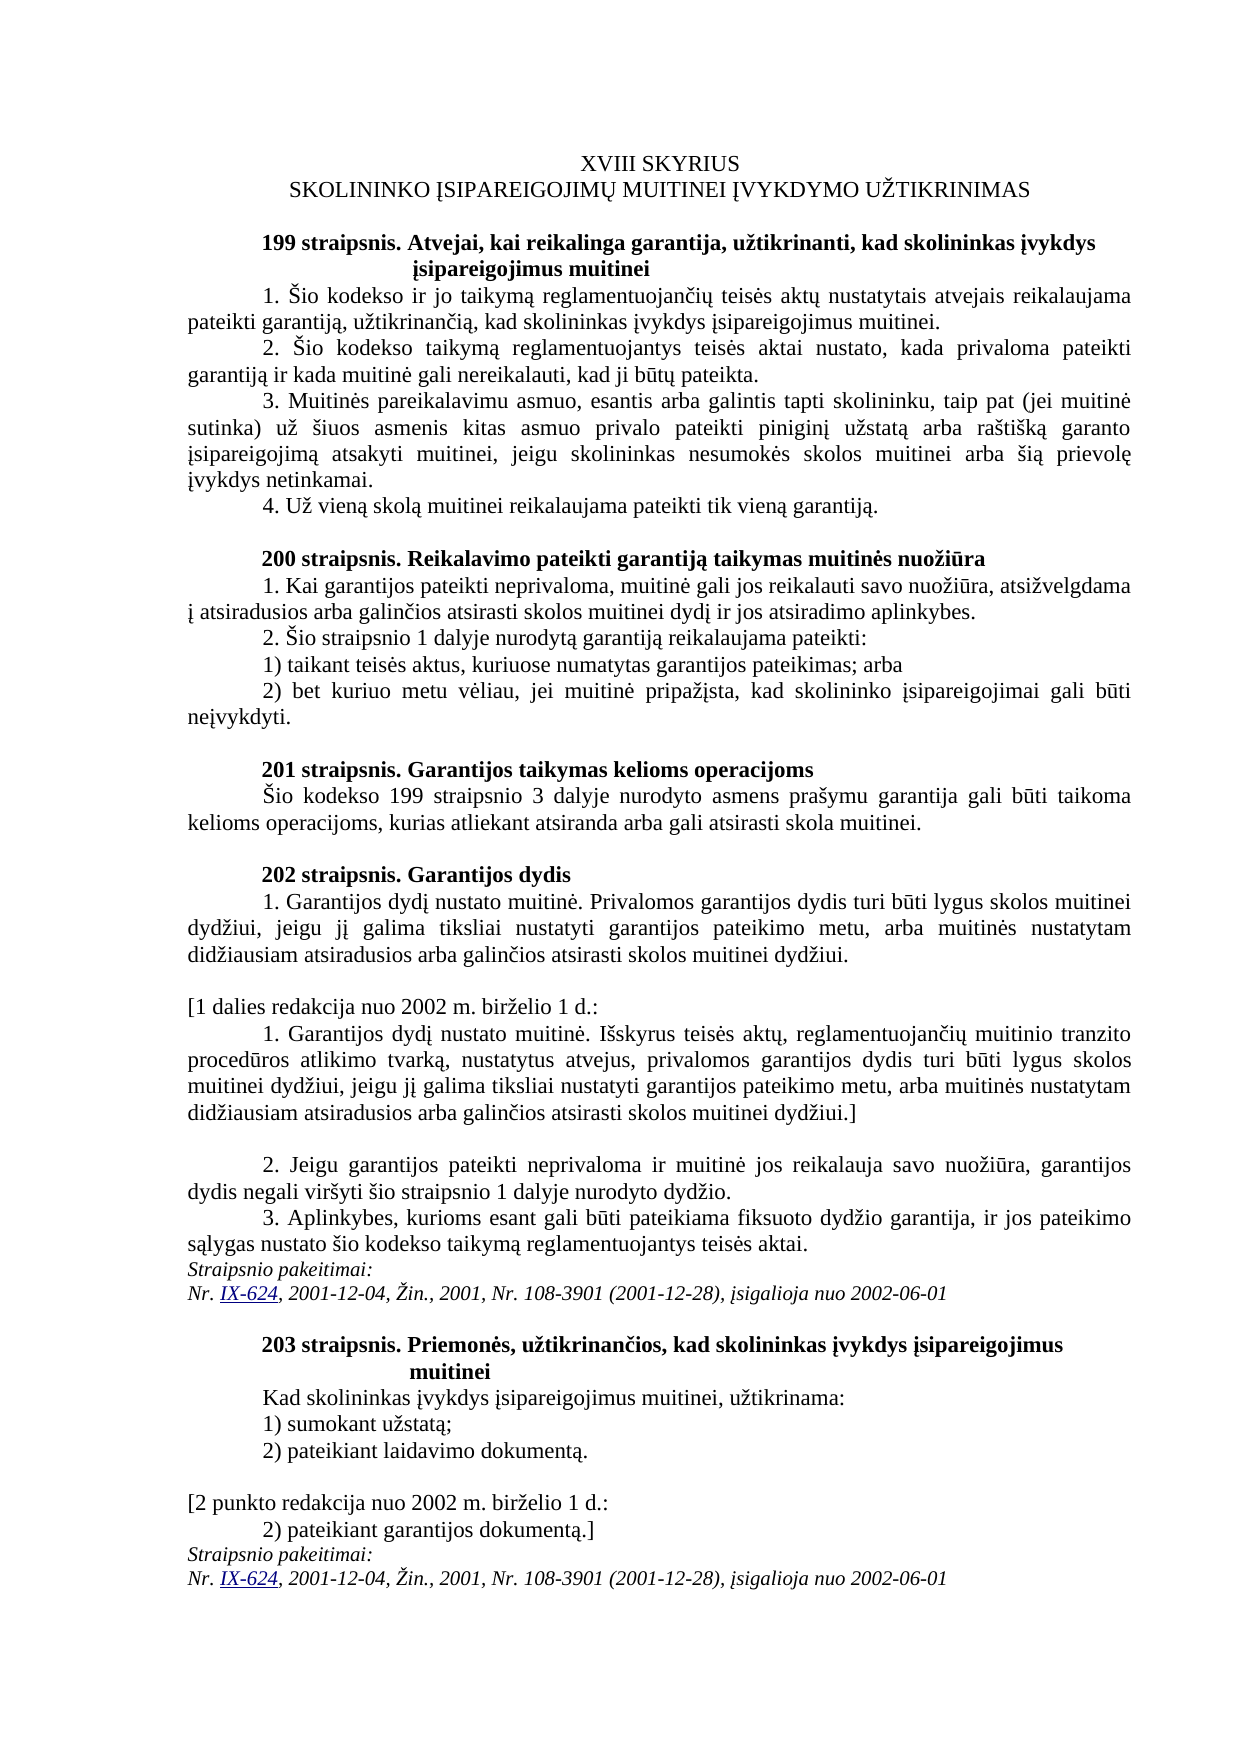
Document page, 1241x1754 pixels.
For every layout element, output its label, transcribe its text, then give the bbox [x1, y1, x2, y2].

text 1. Kai garantijos pateikti neprivaloma, muitinė gali jos reikalauti savo nuožiūra, atsižvelgdama į atsiradusios arba galinčios atsirasti skolos muitinei dydį ir jos atsiradimo aplinkybes. [187, 572, 1132, 624]
text SKOLININKO ĮSIPAREIGOJIMŲ MUITINEI ĮVYKDYMO UŽTIKRINIMAS [187, 176, 1132, 203]
text 2. Šio straipsnio 1 dalyje nurodytą garantiją reikalaujama pateikti: [187, 624, 1132, 651]
text Straipsnio pakeitimai: [187, 1542, 1132, 1566]
text 1) taikant teisės aktus, kuriuose numatytas garantijos pateikimas; arba [187, 651, 1132, 677]
text 3. Aplinkybes, kurioms esant gali būti pateikiama fiksuoto dydžio garantija, ir jos pateikimo sąlygas nustato šio kodekso taikymą reglamentuojantys teisės aktai. [187, 1204, 1132, 1257]
text XVIII SKYRIUS [187, 150, 1132, 176]
text 200 straipsnis. Reikalavimo pateikti garantiją taikymas muitinės nuožiūra [187, 545, 1132, 572]
text 1) sumokant užstatą; [187, 1410, 1132, 1437]
text 2. Šio kodekso taikymą reglamentuojantys teisės aktai nustato, kada privaloma pateikti garantiją ir kada muitinė gali nereikalauti, kad ji būtų pateikta. [187, 334, 1132, 387]
text 1. Šio kodekso ir jo taikymą reglamentuojančių teisės aktų nustatytais atvejais reikalaujama pateikti garantiją, užtikrinančią, kad skolininkas įvykdys įsipareigojimus muitinei. [187, 282, 1132, 334]
text 1. Garantijos dydį nustato muitinė. Privalomos garantijos dydis turi būti lygus skolos muitinei dydžiui, jeigu jį galima tiksliai nustatyti garantijos pateikimo metu, arba muitinės nustatytam didžiausiam atsiradusios arba galinčios atsirasti skolos muitinei dydžiui. [187, 888, 1133, 967]
text 3. Muitinės pareikalavimu asmuo, esantis arba galintis tapti skolininku, taip pat (jei muitinė sutinka) už šiuos asmenis kitas asmuo privalo pateikti piniginį užstatą arba raštišką garanto įsipareigojimą atsakyti muitinei, jeigu skolininkas nesumokės skolos muitinei arba šią prievolę įvykdys netinkamai. [187, 387, 1132, 493]
text 1. Garantijos dydį nustato muitinė. Išskyrus teisės aktų, reglamentuojančių muitinio tranzito procedūros atlikimo tvarką, nustatytus atvejus, privalomos garantijos dydis turi būti lygus skolos muitinei dydžiui, jeigu jį galima tiksliai nustatyti garantijos pateikimo metu, arba muitinės nustatytam didžiausiam atsiradusios arba galinčios atsirasti skolos muitinei dydžiui.] [187, 1020, 1133, 1125]
text 2) bet kuriuo metu vėliau, jei muitinė pripažįsta, kad skolininko įsipareigojimai gali būti neįvykdyti. [187, 677, 1132, 730]
text 2) pateikiant laidavimo dokumentą. [187, 1437, 1132, 1463]
text Nr. IX-624, 2001-12-04, Žin., 2001, Nr. 108-3901 (2001-12-28), įsigalioja nuo 2002-06-01 [187, 1281, 1132, 1305]
text [2 punkto redakcija nuo 2002 m. birželio 1 d.: [187, 1489, 1133, 1516]
text muitinei [187, 1358, 1132, 1384]
text Šio kodekso 199 straipsnio 3 dalyje nurodyto asmens prašymu garantija gali būti taikoma kelioms operacijoms, kurias atliekant atsiranda arba gali atsirasti skola muitinei. [187, 782, 1132, 835]
text Straipsnio pakeitimai: [187, 1257, 1132, 1281]
text 201 straipsnis. Garantijos taikymas kelioms operacijoms [187, 756, 1132, 782]
text Nr. IX-624, 2001-12-04, Žin., 2001, Nr. 108-3901 (2001-12-28), įsigalioja nuo 2002-06-01 [187, 1566, 1132, 1590]
text 202 straipsnis. Garantijos dydis [187, 862, 1132, 888]
text 203 straipsnis. Priemonės, užtikrinančios, kad skolininkas įvykdys įsipareigojimus [187, 1331, 1132, 1358]
text [1 dalies redakcija nuo 2002 m. birželio 1 d.: [187, 993, 1133, 1020]
text 2) pateikiant garantijos dokumentą.] [187, 1516, 1133, 1542]
text 4. Už vieną skolą muitinei reikalaujama pateikti tik vieną garantiją. [187, 493, 1132, 519]
text įsipareigojimus muitinei [337, 255, 1132, 282]
text Kad skolininkas įvykdys įsipareigojimus muitinei, užtikrinama: [187, 1384, 1132, 1410]
text 2. Jeigu garantijos pateikti neprivaloma ir muitinė jos reikalauja savo nuožiūra, garantijos dydis negali viršyti šio straipsnio 1 dalyje nurodyto dydžio. [187, 1151, 1132, 1204]
text 199 straipsnis. Atvejai, kai reikalinga garantija, užtikrinanti, kad skolininkas įvykdys [187, 229, 1132, 255]
